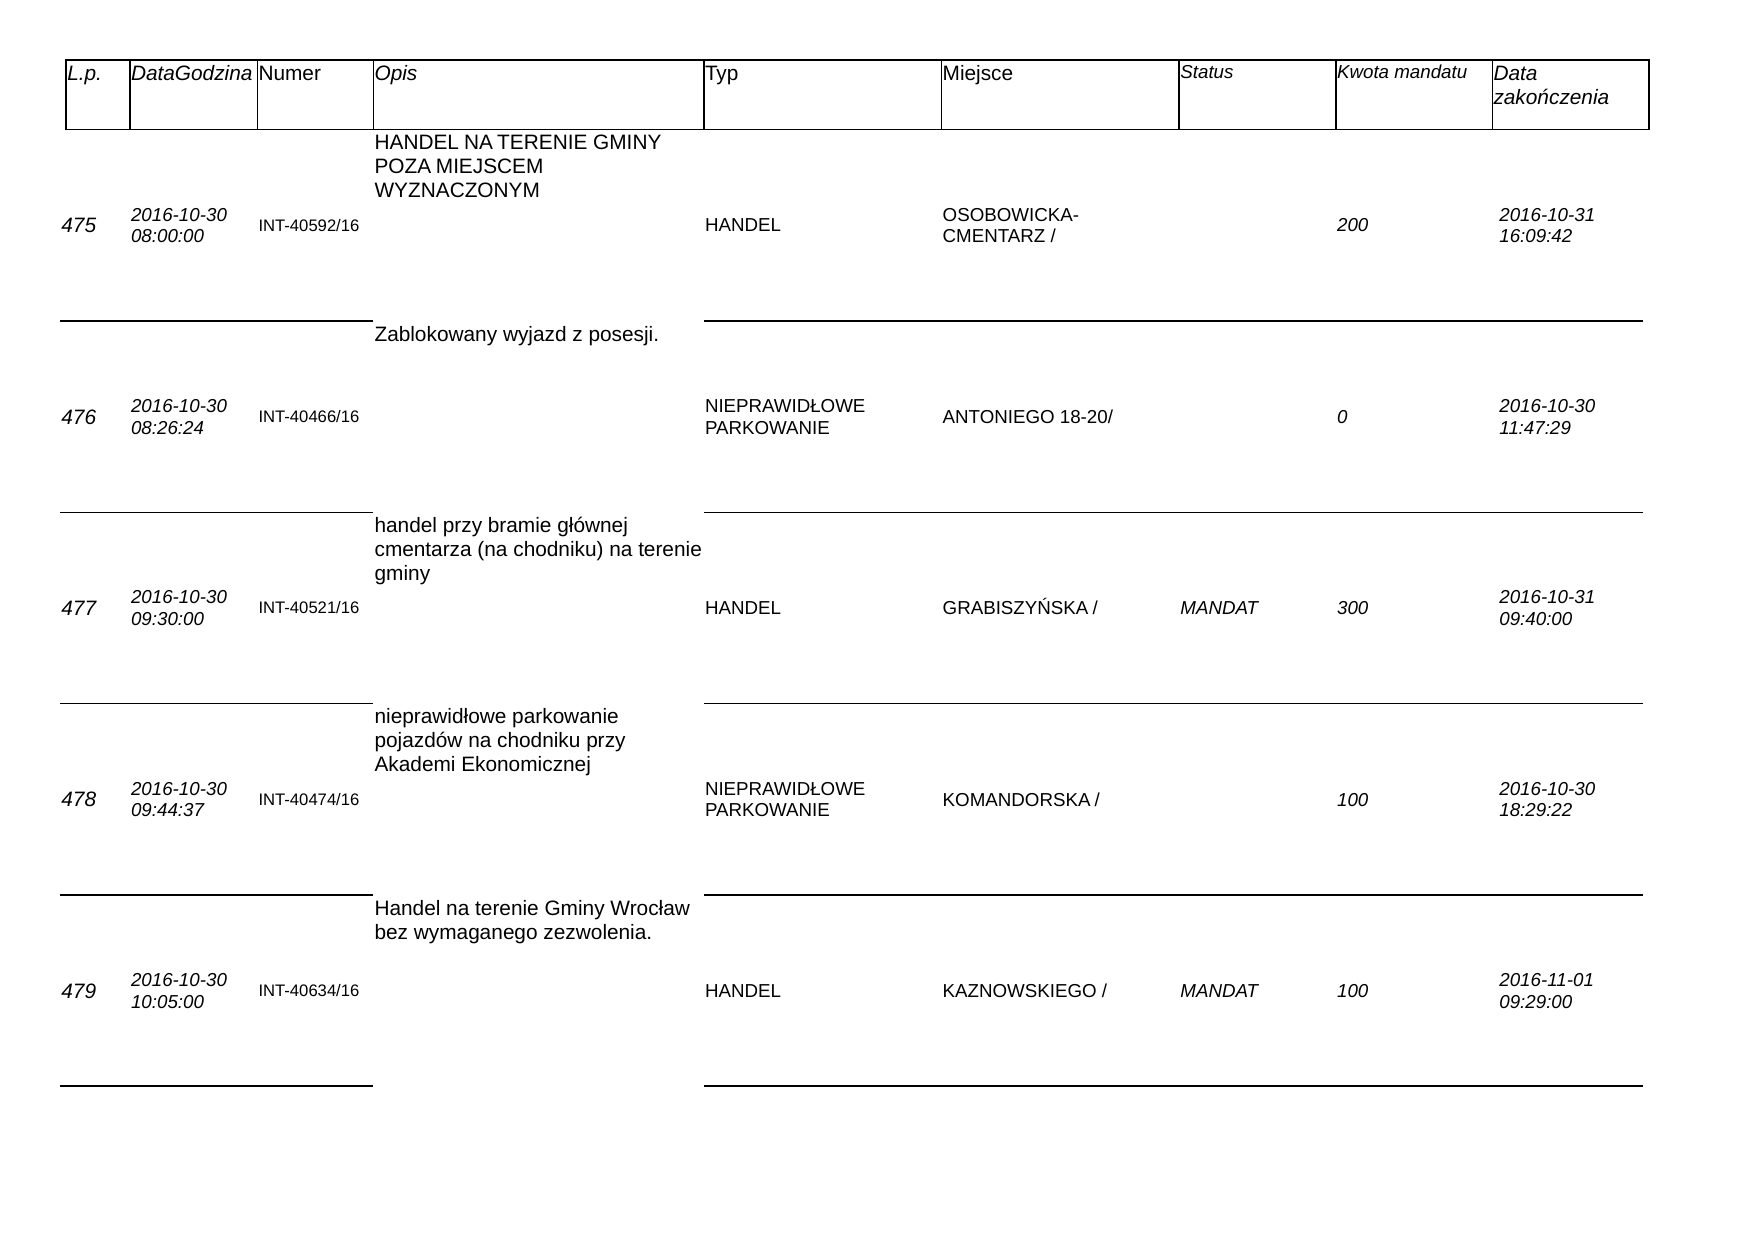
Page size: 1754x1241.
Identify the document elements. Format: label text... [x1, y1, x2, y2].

table_cell nieprawidłowe parkowanie pojazdów na chodniku przy Akademi Ekonomicznej [373, 703, 704, 894]
table_cell GRABISZYŃSKA / [941, 513, 1179, 703]
table_cell MANDAT [1179, 513, 1336, 703]
table_cell 2016-10-30 11:47:29 [1498, 322, 1643, 511]
table_header DataGodzina [131, 61, 257, 129]
table_header Kwota mandatu [1337, 61, 1492, 129]
table_cell HANDEL [704, 130, 941, 320]
table_cell INT-40592/16 [257, 130, 373, 320]
table_cell 479 [60, 896, 130, 1085]
table_cell 2016-10-30 08:00:00 [130, 130, 257, 320]
table_cell 200 [1336, 130, 1498, 320]
table_cell 2016-10-31 09:40:00 [1498, 513, 1643, 703]
table_cell HANDEL [704, 513, 941, 703]
table_cell NIEPRAWIDŁOWE PARKOWANIE [704, 704, 941, 894]
table_cell INT-40521/16 [257, 513, 373, 703]
table_cell Zablokowany wyjazd z posesji. [373, 320, 704, 511]
table_cell 100 [1336, 896, 1498, 1085]
table_cell 476 [60, 322, 130, 511]
table_cell 2016-10-30 09:30:00 [130, 513, 257, 703]
table_header Numer [258, 61, 373, 129]
table_cell 300 [1336, 513, 1498, 703]
table_cell NIEPRAWIDŁOWE PARKOWANIE [704, 322, 941, 511]
table_cell [1179, 322, 1336, 511]
table_cell 2016-10-30 08:26:24 [130, 322, 257, 511]
table_header [60, 59, 65, 129]
table_cell Handel na terenie Gminy Wrocław bez wymaganego zezwolenia. [373, 894, 704, 1085]
table_cell 2016-11-01 09:29:00 [1498, 896, 1643, 1085]
table_cell [1643, 320, 1649, 511]
table_header Miejsce [942, 61, 1178, 129]
table_cell INT-40474/16 [257, 704, 373, 894]
table_cell handel przy bramie głównej cmentarza (na chodniku) na terenie gminy [373, 511, 704, 703]
table_cell [1643, 703, 1649, 894]
table_cell KAZNOWSKIEGO / [941, 896, 1179, 1085]
table_cell [1643, 511, 1649, 703]
table_cell HANDEL [704, 896, 941, 1085]
table_cell 100 [1336, 704, 1498, 894]
table_cell 2016-10-30 10:05:00 [130, 896, 257, 1085]
table_header L.p. [67, 61, 129, 129]
table_header Opis [374, 61, 703, 129]
table_cell [1643, 130, 1649, 320]
table_cell ANTONIEGO 18-20/ [941, 322, 1179, 511]
table_cell 0 [1336, 322, 1498, 511]
table_cell 475 [60, 129, 130, 320]
table_cell OSOBOWICKA-CMENTARZ / [941, 130, 1179, 320]
table_header Data zakończenia [1493, 61, 1648, 129]
table_cell 2016-10-31 16:09:42 [1498, 130, 1643, 320]
table_header Typ [705, 61, 941, 129]
table_cell [1643, 894, 1649, 1085]
table_cell KOMANDORSKA / [941, 704, 1179, 894]
table_cell INT-40634/16 [257, 896, 373, 1085]
table_cell 2016-10-30 18:29:22 [1498, 704, 1643, 894]
table_cell 2016-10-30 09:44:37 [130, 704, 257, 894]
table_cell 478 [60, 704, 130, 894]
table_cell MANDAT [1179, 896, 1336, 1085]
table_cell HANDEL NA TERENIE GMINY POZA MIEJSCEM WYZNACZONYM [373, 130, 704, 320]
table_cell INT-40466/16 [257, 322, 373, 511]
table_header Status [1180, 61, 1335, 129]
table_cell [1179, 704, 1336, 894]
table_cell 477 [60, 513, 130, 703]
table_cell [1179, 130, 1336, 320]
